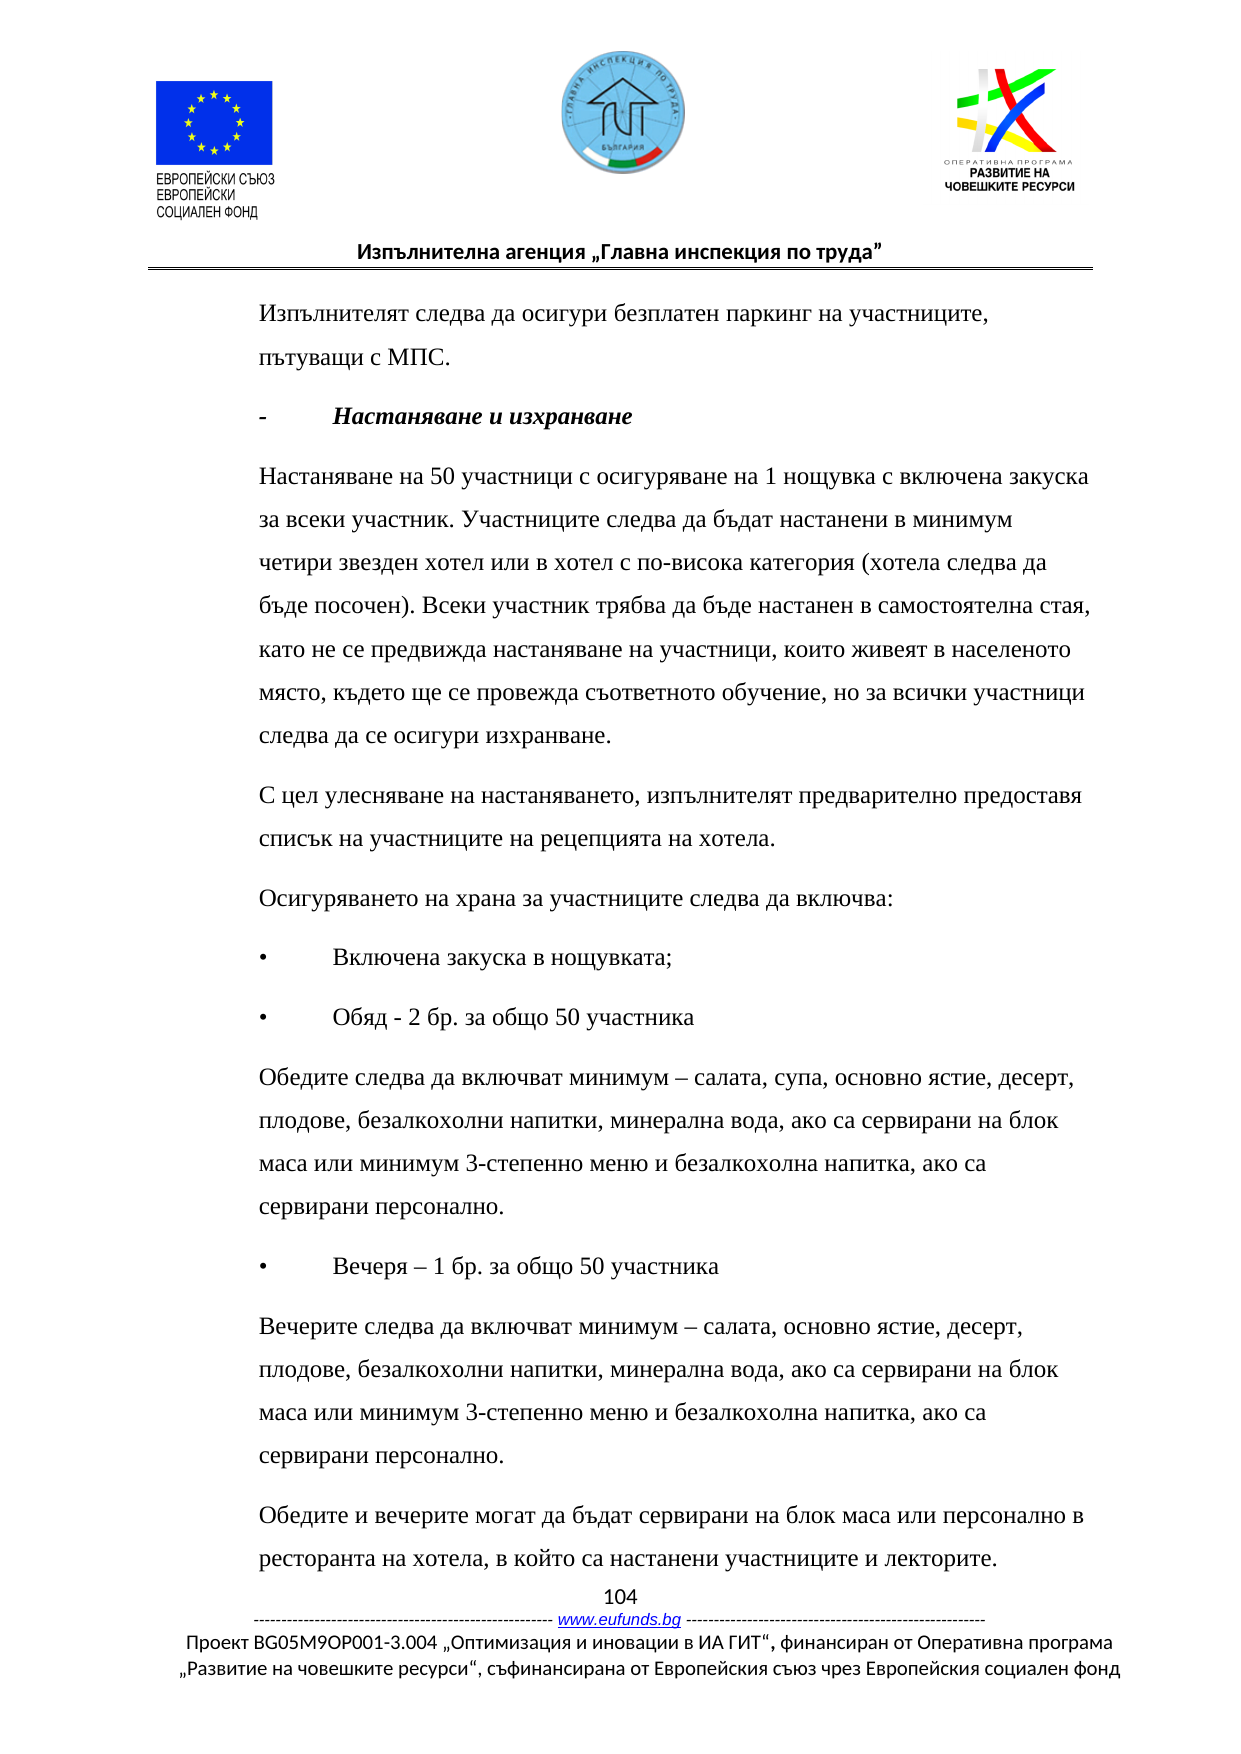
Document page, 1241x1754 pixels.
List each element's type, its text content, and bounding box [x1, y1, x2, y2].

text Настаняване на 50 участници с осигуряване на 1 нощувка с включена закуска за всеки участник. Участниците следва да бъдат настанени в минимум четири звезден хотел или в хотел с по-висока категория (хотела следва да бъде посочен). Всеки участник трябва да бъде настанен в самостоятелна стая, като не се предвижда настаняване на участници, които живеят в населеното място, където ще се провежда съответното обучение, но за всички участници следва да се осигури изхранване. [258, 461, 1093, 749]
text Осигуряването на храна за участниците следва да включва: [258, 883, 1093, 911]
text Вечерите следва да включват минимум – салата, основно ястие, десерт, плодове, безалкохолни напитки, минерална вода, ако са сервирани на блок маса или минимум 3-степенно меню и безалкохолна напитка, ако са сервирани персонално. [258, 1311, 1093, 1469]
text С цел улесняване на настаняването, изпълнителят предварително предоставя списък на участниците на рецепцията на хотела. [258, 780, 1093, 852]
text Обедите следва да включват минимум – салата, супа, основно ястие, десерт, плодове, безалкохолни напитки, минерална вода, ако са сервирани на блок маса или минимум 3-степенно меню и безалкохолна напитка, ако са сервирани персонално. [258, 1062, 1093, 1220]
text • Включена закуска в нощувката; [258, 942, 1093, 971]
text • Вечеря – 1 бр. за общо 50 участника [258, 1251, 1093, 1280]
text Изпълнителят следва да осигури безплатен паркинг на участниците, пътуващи с МПС. [258, 298, 1093, 370]
text • Обяд - 2 бр. за общо 50 участника [258, 1002, 1093, 1031]
text - Настаняване и изхранване [258, 401, 1093, 430]
text Обедите и вечерите могат да бъдат сервирани на блок маса или персонално в ресторанта на хотела, в който са настанени участниците и лекторите. [258, 1500, 1093, 1572]
